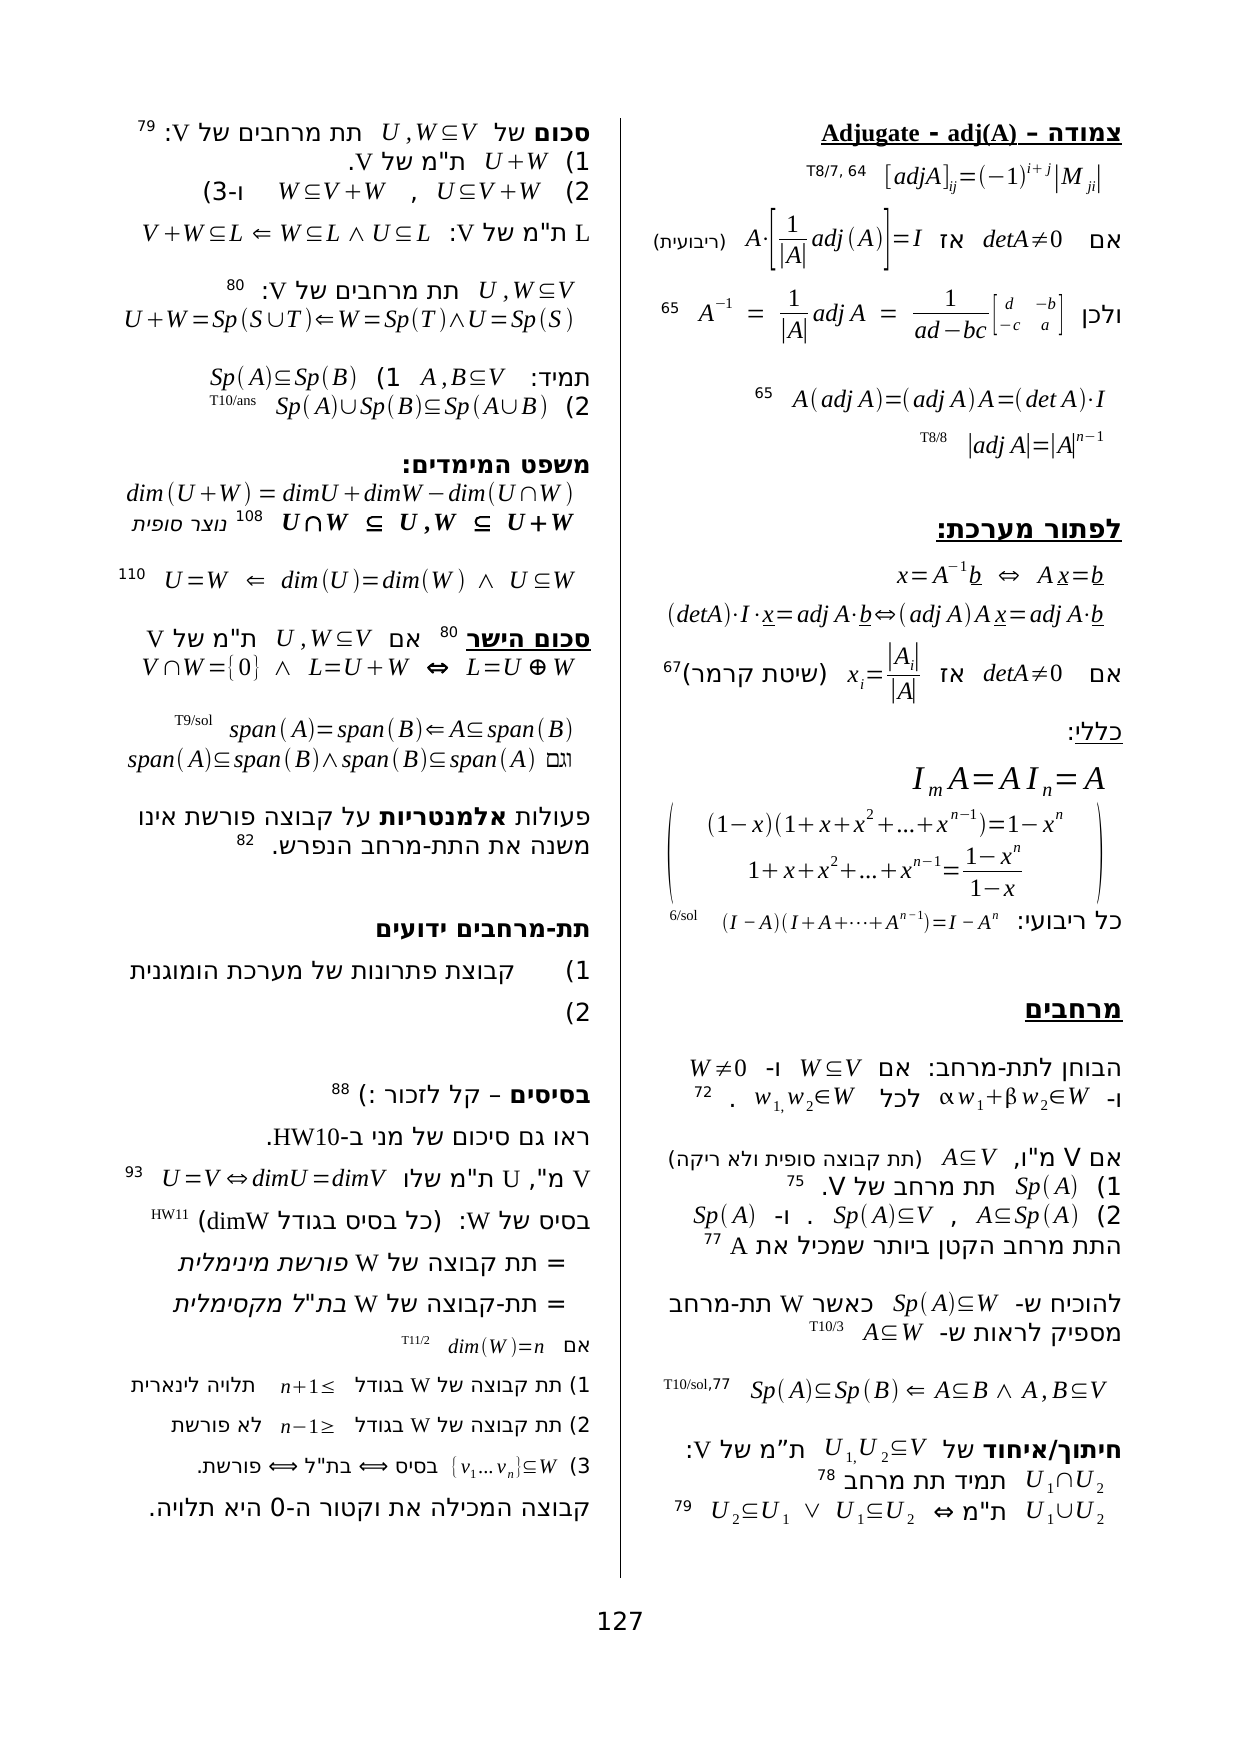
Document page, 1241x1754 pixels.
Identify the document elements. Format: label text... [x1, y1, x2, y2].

text תת-מרחבים ידועים [118, 914, 591, 943]
text מספיק לראות ש-T10/3 [649, 1318, 1122, 1347]
text הבוחן לתת-מרחב: אםו- [649, 1053, 1122, 1083]
text כללי: [649, 718, 1122, 747]
text בסיסים – קל לזכור :) 88 [118, 1081, 591, 1110]
text 3) בסיס ⟺ בת"ל ⟺ פורשת. [118, 1451, 591, 1481]
text צמודה – adj(A)‎‏ - Adjugate [649, 118, 1122, 147]
text ולכן65 [649, 285, 1122, 373]
text תמיד תת מרחב 78 [649, 1465, 1122, 1497]
text משפט המימדים: [118, 450, 591, 479]
text T8/7, 64 [649, 160, 1122, 195]
text קבוצה המכילה את וקטור ה-0 היא תלויה. [118, 1494, 591, 1523]
text ו-לכל . 72 [649, 1083, 1122, 1114]
text ראו גם סיכום של מני ב-HW10. [118, 1122, 591, 1152]
text L ת"מ של V: [118, 218, 591, 248]
text סכום שלתת מרחבים של V: ‏79 [118, 118, 591, 147]
text אם V מ"ו,(תת קבוצה סופית ולא ריקה) [649, 1143, 1122, 1172]
text 110 [118, 566, 591, 595]
text בסיס של W: (כל בסיס בגודל dimW)‏ HW11 [118, 1206, 591, 1235]
text V מ", U ת"מ שלו93 [118, 1164, 591, 1193]
list קבוצת פתרונות של מערכת הומוגנית [118, 956, 591, 985]
text סכום הישר 80 אםת"מ של V [118, 624, 591, 653]
text 1)תת מרחב של V. ‏75 2),. ו-התת מרחב הקטן ביותר שמכיל את A ‏77 [649, 1172, 1122, 1260]
text מרחבים [649, 993, 1122, 1025]
text להוכיח ש-כאשר W תת-מרחב [649, 1289, 1122, 1318]
text תת מרחבים של V: ‏80 [118, 276, 591, 306]
text 2)T10/ans [118, 392, 591, 422]
text 108 נוצר סופית [118, 508, 591, 537]
text = תת-קבוצה של W בת"ל מקסימלית [118, 1289, 591, 1319]
text 65 [649, 385, 1122, 414]
text חיתוך/איחוד שלת”מ של V: [649, 1434, 1122, 1465]
text T8/8 [649, 427, 1122, 459]
text אם אז(ריבועית) [649, 207, 1122, 272]
text 2) תת קבוצה של W בגודללא פורשת [118, 1411, 591, 1439]
text אםT11/2 [118, 1331, 591, 1359]
text 1) תת קבוצה של W בגודל תלויה לינארית [118, 1371, 591, 1399]
text 1)ת"מ של V. [118, 147, 591, 177]
text כל ריבועי:‎6/sol [649, 906, 1122, 936]
text פעולות אלמנטריות על קבוצה פורשת אינו משנה את התת-מרחב הנפרש. 82 [118, 802, 591, 861]
text ת"מ ⇔79 [649, 1497, 1122, 1528]
text אם אז(שיטת קרמר)67 [649, 642, 1122, 705]
list 2) , ו-3) [118, 177, 591, 206]
text תמיד: 1) [118, 363, 591, 392]
text לפתור מערכת: [649, 513, 1122, 545]
text 77,T10/sol [649, 1376, 1122, 1405]
text = תת קבוצה של W פורשת מינימלית [118, 1248, 591, 1277]
